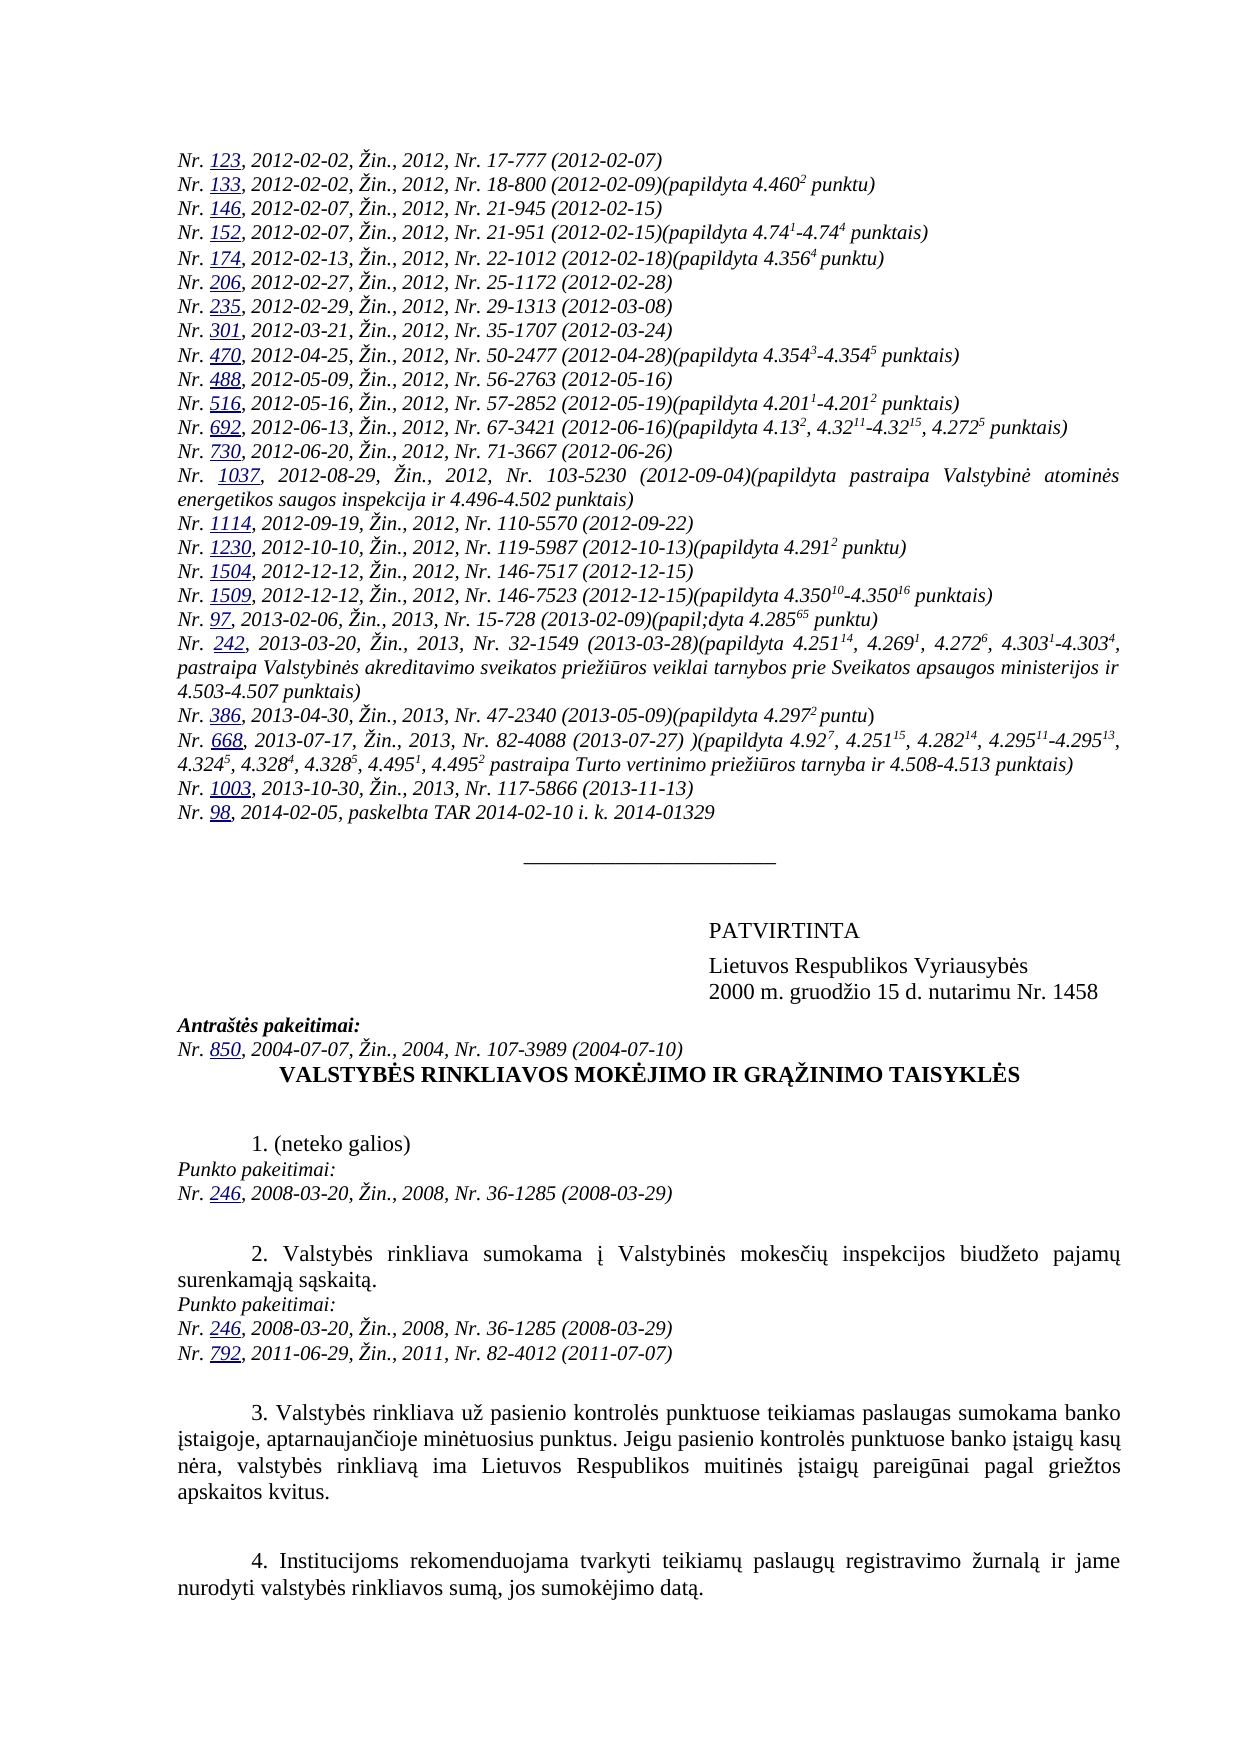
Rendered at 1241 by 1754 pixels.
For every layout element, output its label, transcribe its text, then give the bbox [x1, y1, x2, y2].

text 3. Valstybės rinkliava už pasienio kontrolės punktuose teikiamas paslaugas sumokama banko įstaigoje, aptarnaujančioje minėtuosius punktus. Jeigu pasienio kontrolės punktuose banko įstaigų kasų nėra, valstybės rinkliavą ima Lietuvos Respublikos muitinės įstaigų pareigūnai pagal griežtos apskaitos kvitus. [177, 1399, 1122, 1504]
text Lietuvos Respublikos Vyriausybės 2000 m. gruodžio 15 d. nutarimu Nr. 1458 [709, 952, 1122, 1004]
text Nr. 174, 2012-02-13, Žin., 2012, Nr. 22-1012 (2012-02-18)(papildyta 4.3564 punktu) [177, 244, 1122, 270]
text Nr. 386, 2013-04-30, Žin., 2013, Nr. 47-2340 (2013-05-09)(papildyta 4.2972 puntu) [177, 703, 1122, 727]
text Nr. 792, 2011-06-29, Žin., 2011, Nr. 82-4012 (2011-07-07) [177, 1340, 1122, 1364]
text Nr. 246, 2008-03-20, Žin., 2008, Nr. 36-1285 (2008-03-29) [177, 1181, 1122, 1205]
text Nr. 516, 2012-05-16, Žin., 2012, Nr. 57-2852 (2012-05-19)(papildyta 4.2011-4.2012 punktais) [177, 391, 1122, 415]
text Nr. 97, 2013-02-06, Žin., 2013, Nr. 15-728 (2013-02-09)(papil;dyta 4.28565 punktu) [177, 607, 1122, 631]
text Punkto pakeitimai: [177, 1292, 1122, 1316]
text Nr. 1037, 2012-08-29, Žin., 2012, Nr. 103-5230 (2012-09-04)(papildyta pastraipa Valstybinė atominės energetikos saugos inspekcija ir 4.496-4.502 punktais) [177, 463, 1122, 511]
text Punkto pakeitimai: [177, 1157, 1122, 1181]
text Nr. 206, 2012-02-27, Žin., 2012, Nr. 25-1172 (2012-02-28) [177, 270, 1122, 294]
text Nr. 1003, 2013-10-30, Žin., 2013, Nr. 117-5866 (2013-11-13) [177, 776, 1122, 800]
text Nr. 123, 2012-02-02, Žin., 2012, Nr. 17-777 (2012-02-07) [177, 148, 1122, 172]
text Nr. 1509, 2012-12-12, Žin., 2012, Nr. 146-7523 (2012-12-15)(papildyta 4.35010-4.35016 punktais) [177, 583, 1122, 607]
text Nr. 152, 2012-02-07, Žin., 2012, Nr. 21-951 (2012-02-15)(papildyta 4.741-4.744 punktais) [177, 220, 1122, 244]
text Nr. 146, 2012-02-07, Žin., 2012, Nr. 21-945 (2012-02-15) [177, 196, 1122, 220]
text 4. Institucijoms rekomenduojama tvarkyti teikiamų paslaugų registravimo žurnalą ir jame nurodyti valstybės rinkliavos sumą, jos sumokėjimo datą. [177, 1548, 1122, 1600]
text 1. (neteko galios) [177, 1130, 1122, 1157]
text Nr. 242, 2013-03-20, Žin., 2013, Nr. 32-1549 (2013-03-28)(papildyta 4.25114, 4.2691, 4.2726, 4.3031-4.3034, pastraipa Valstybinės akreditavimo sveikatos priežiūros veiklai tarnybos prie Sveikatos apsaugos ministerijos ir 4.503-4.507 punktais) [177, 631, 1122, 703]
text Nr. 1114, 2012-09-19, Žin., 2012, Nr. 110-5570 (2012-09-22) [177, 511, 1122, 535]
text Nr. 246, 2008-03-20, Žin., 2008, Nr. 36-1285 (2008-03-29) [177, 1316, 1122, 1340]
text Nr. 235, 2012-02-29, Žin., 2012, Nr. 29-1313 (2012-03-08) [177, 294, 1122, 318]
text Nr. 133, 2012-02-02, Žin., 2012, Nr. 18-800 (2012-02-09)(papildyta 4.4602 punktu) [177, 172, 1122, 196]
text Nr. 1504, 2012-12-12, Žin., 2012, Nr. 146-7517 (2012-12-15) [177, 559, 1122, 583]
text –––––––––––––––––––––– [177, 848, 1122, 874]
text Patvirtinta [709, 917, 1122, 943]
text Nr. 850, 2004-07-07, Žin., 2004, Nr. 107-3989 (2004-07-10) [177, 1037, 1122, 1061]
text Nr. 98, 2014-02-05, paskelbta TAR 2014-02-10 i. k. 2014-01329 [177, 800, 1122, 824]
text Nr. 668, 2013-07-17, Žin., 2013, Nr. 82-4088 (2013-07-27) )(papildyta 4.927, 4.25115, 4.28214, 4.29511-4.29513, 4.3245, 4.3284, 4.3285, 4.4951, 4.4952 pastraipa Turto vertinimo priežiūros tarnyba ir 4.508-4.513 punktais) [177, 727, 1122, 776]
text Nr. 488, 2012-05-09, Žin., 2012, Nr. 56-2763 (2012-05-16) [177, 367, 1122, 391]
text Nr. 301, 2012-03-21, Žin., 2012, Nr. 35-1707 (2012-03-24) [177, 318, 1122, 342]
text Nr. 692, 2012-06-13, Žin., 2012, Nr. 67-3421 (2012-06-16)(papildyta 4.132, 4.3211-4.3215, 4.2725 punktais) [177, 415, 1122, 439]
text Nr. 1230, 2012-10-10, Žin., 2012, Nr. 119-5987 (2012-10-13)(papildyta 4.2912 punktu) [177, 535, 1122, 559]
text VALSTYBĖS RINKLIAVOS MOKĖJIMO IR GRĄŽINIMO TAISYKLĖS [177, 1061, 1122, 1087]
text Nr. 470, 2012-04-25, Žin., 2012, Nr. 50-2477 (2012-04-28)(papildyta 4.3543-4.3545 punktais) [177, 342, 1122, 367]
text 2. Valstybės rinkliava sumokama į Valstybinės mokesčių inspekcijos biudžeto pajamų surenkamąją sąskaitą. [177, 1239, 1122, 1292]
text Antraštės pakeitimai: [177, 1013, 1122, 1037]
text Nr. 730, 2012-06-20, Žin., 2012, Nr. 71-3667 (2012-06-26) [177, 439, 1122, 463]
